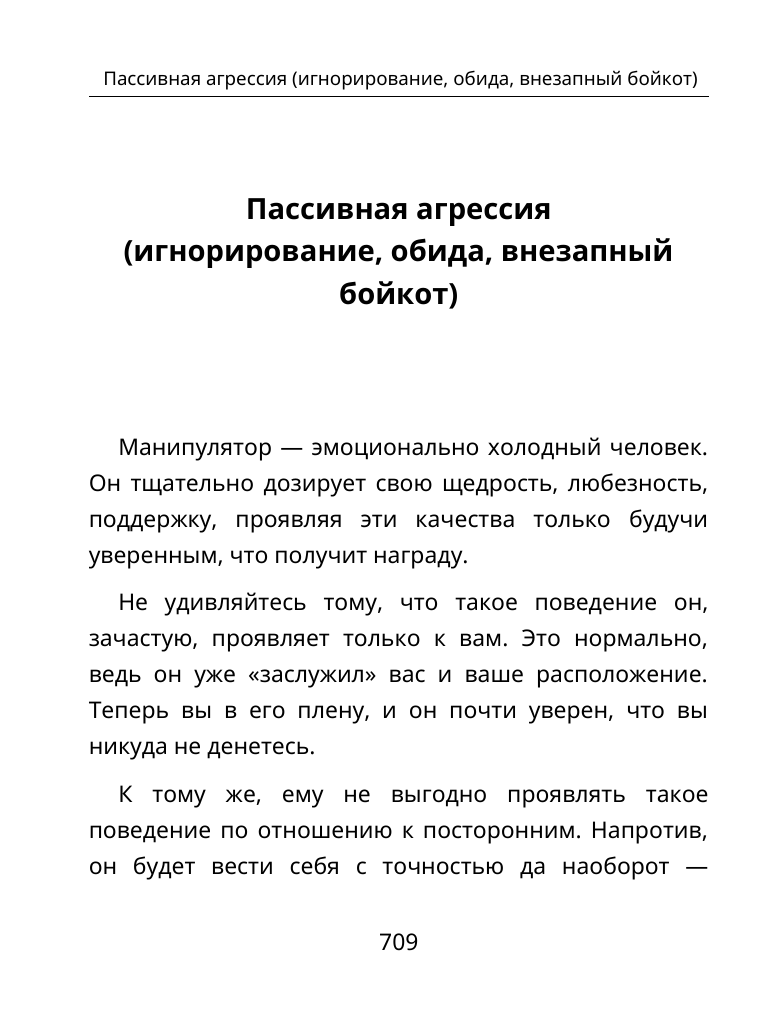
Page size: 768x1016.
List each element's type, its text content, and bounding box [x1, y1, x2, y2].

text Не удивляйтесь тому, что такое поведение он, зачастую, проявляет только к вам. Это нормально, ведь он уже «заслужил» вас и ваше расположение. Теперь вы в его плену, и он почти уверен, что вы никуда не денетесь. [88, 586, 709, 761]
text К тому же, ему не выгодно проявлять такое поведение по отношению к посторонним. Напротив, он будет вести себя с точностью да наоборот — [88, 778, 709, 881]
subtitle Пассивная агрессия (игнорирование, обида, внезапный бойкот) [88, 185, 709, 313]
text Манипулятор — эмоционально холодный человек. Он тщательно дозирует свою щедрость, любезность, поддержку, проявляя эти качества только будучи уверенным, что получит награду. [88, 431, 709, 570]
